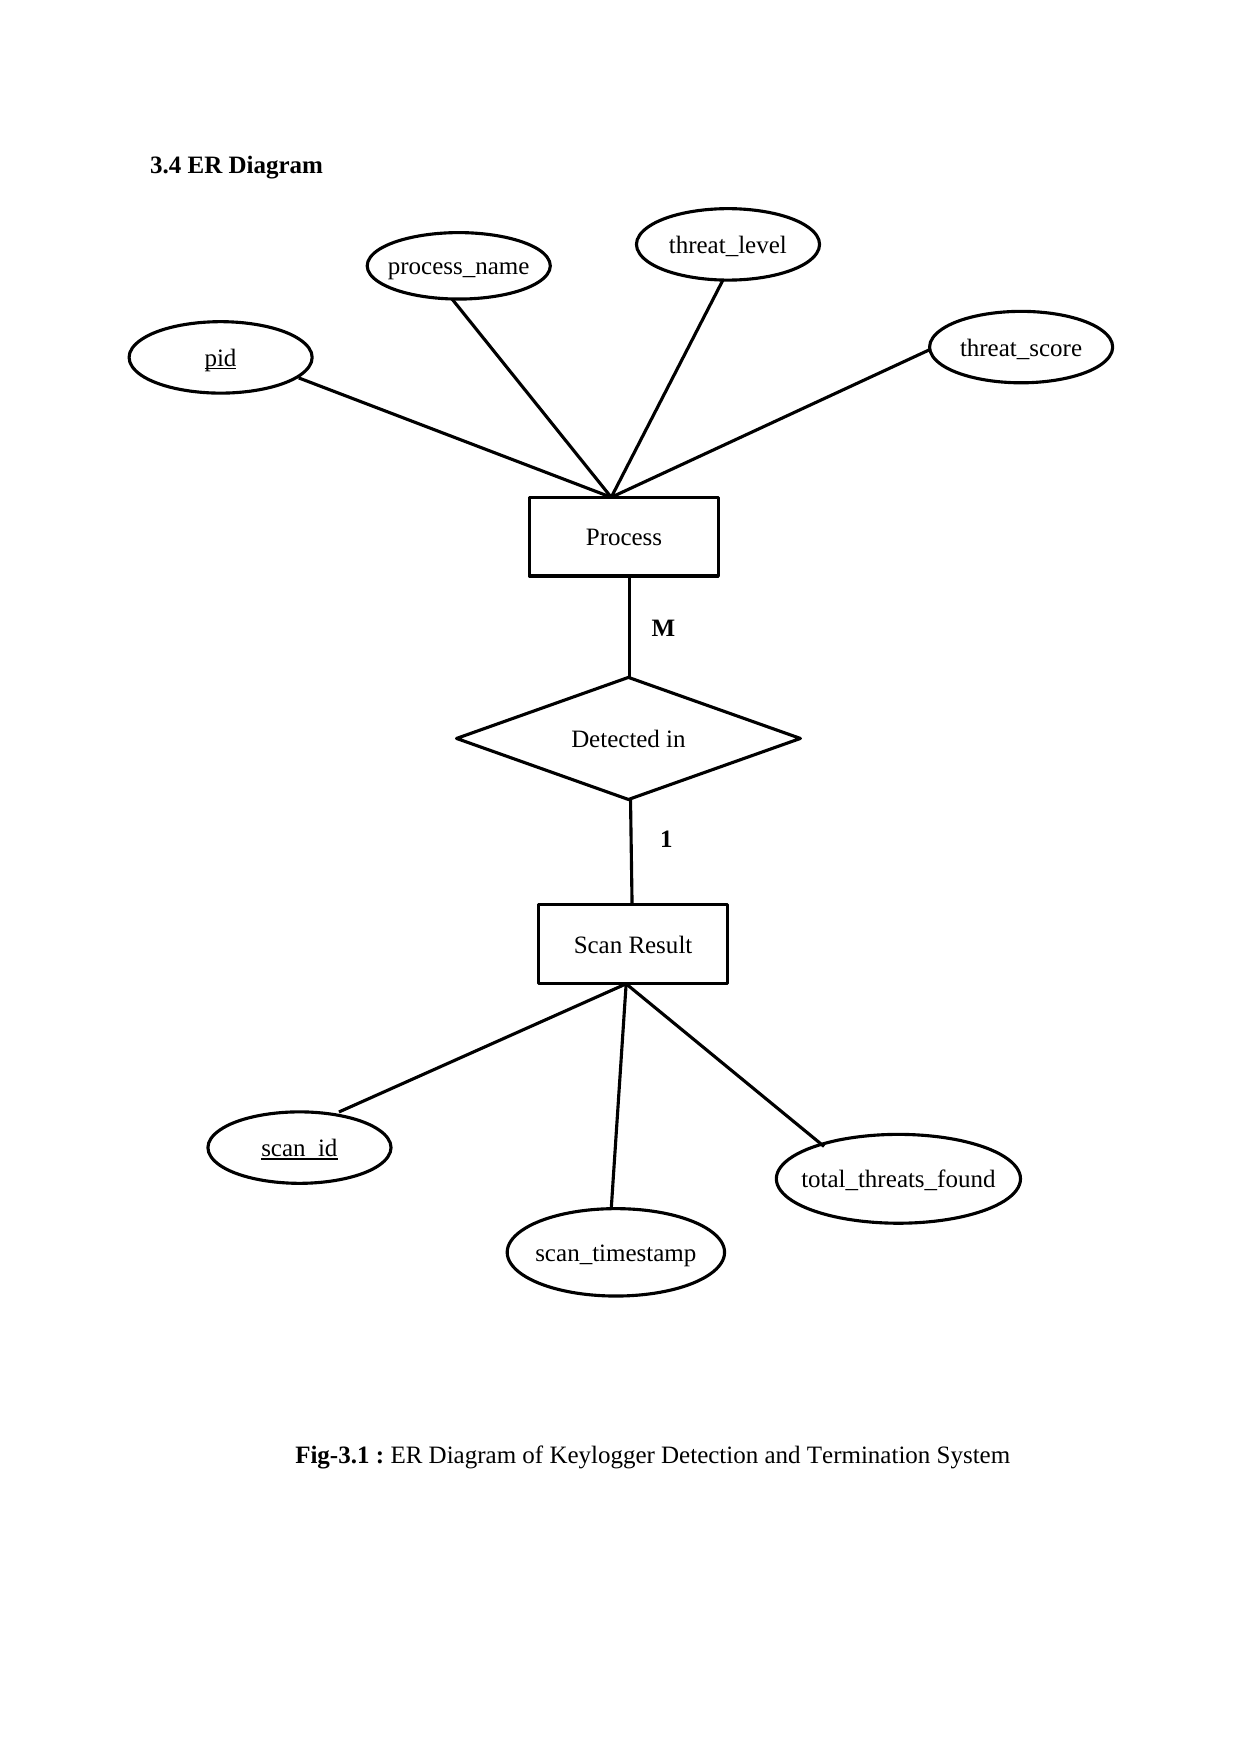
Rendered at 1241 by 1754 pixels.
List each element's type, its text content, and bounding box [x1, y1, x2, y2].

text 3.4 ER Diagram [150, 150, 1091, 179]
